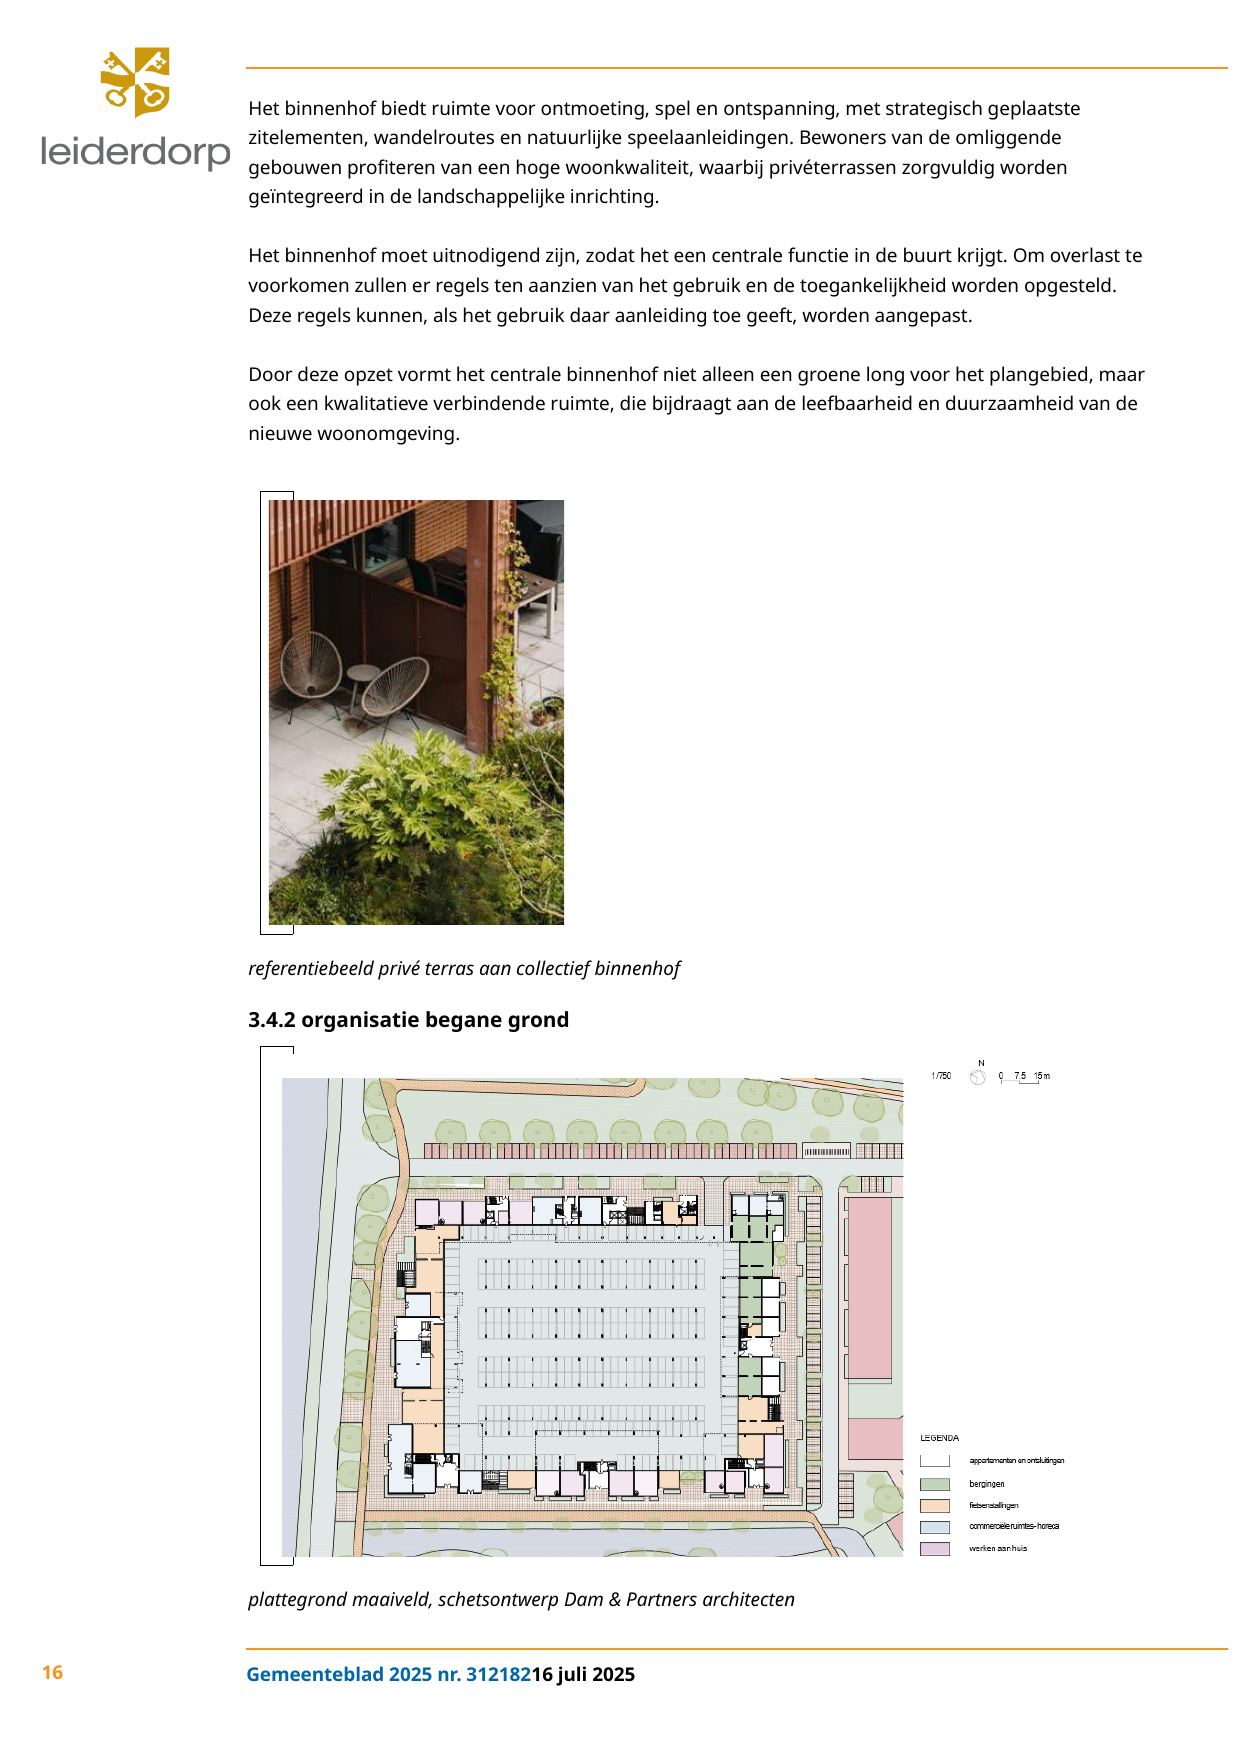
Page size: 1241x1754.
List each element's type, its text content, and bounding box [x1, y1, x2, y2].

text 3.4.2 organisatie begane grond [248, 1006, 1152, 1034]
text plattegrond maaiveld, schetsontwerp Dam & Partners architecten [248, 1586, 1152, 1612]
text Het binnenhof biedt ruimte voor ontmoeting, spel en ontspanning, met strategisch geplaatste zitelementen, wandelroutes en natuurlijke speelaanleidingen. Bewoners van de omliggende gebouwen profiteren van een hoge woonkwaliteit, waarbij privéterrassen zorgvuldig worden geïntegreerd in de landschappelijke inrichting. [248, 95, 1152, 209]
picture [268, 1054, 1096, 1557]
text Het binnenhof moet uitnodigend zijn, zodat het een centrale functie in de buurt krijgt. Om overlast te voorkomen zullen er regels ten aanzien van het gebruik en de toegankelijkheid worden opgesteld. Deze regels kunnen, als het gebruik daar aanleiding toe geeft, worden aangepast. [248, 243, 1152, 328]
text Door deze opzet vormt het centrale binnenhof niet alleen een groene long voor het plangebied, maar ook een kwalitatieve verbindende ruimte, die bijdraagt aan de leefbaarheid en duurzaamheid van de nieuwe woonomgeving. [248, 361, 1152, 446]
picture [41, 47, 231, 172]
picture [268, 500, 565, 925]
text referentiebeeld privé terras aan collectief binnenhof [248, 955, 1152, 981]
